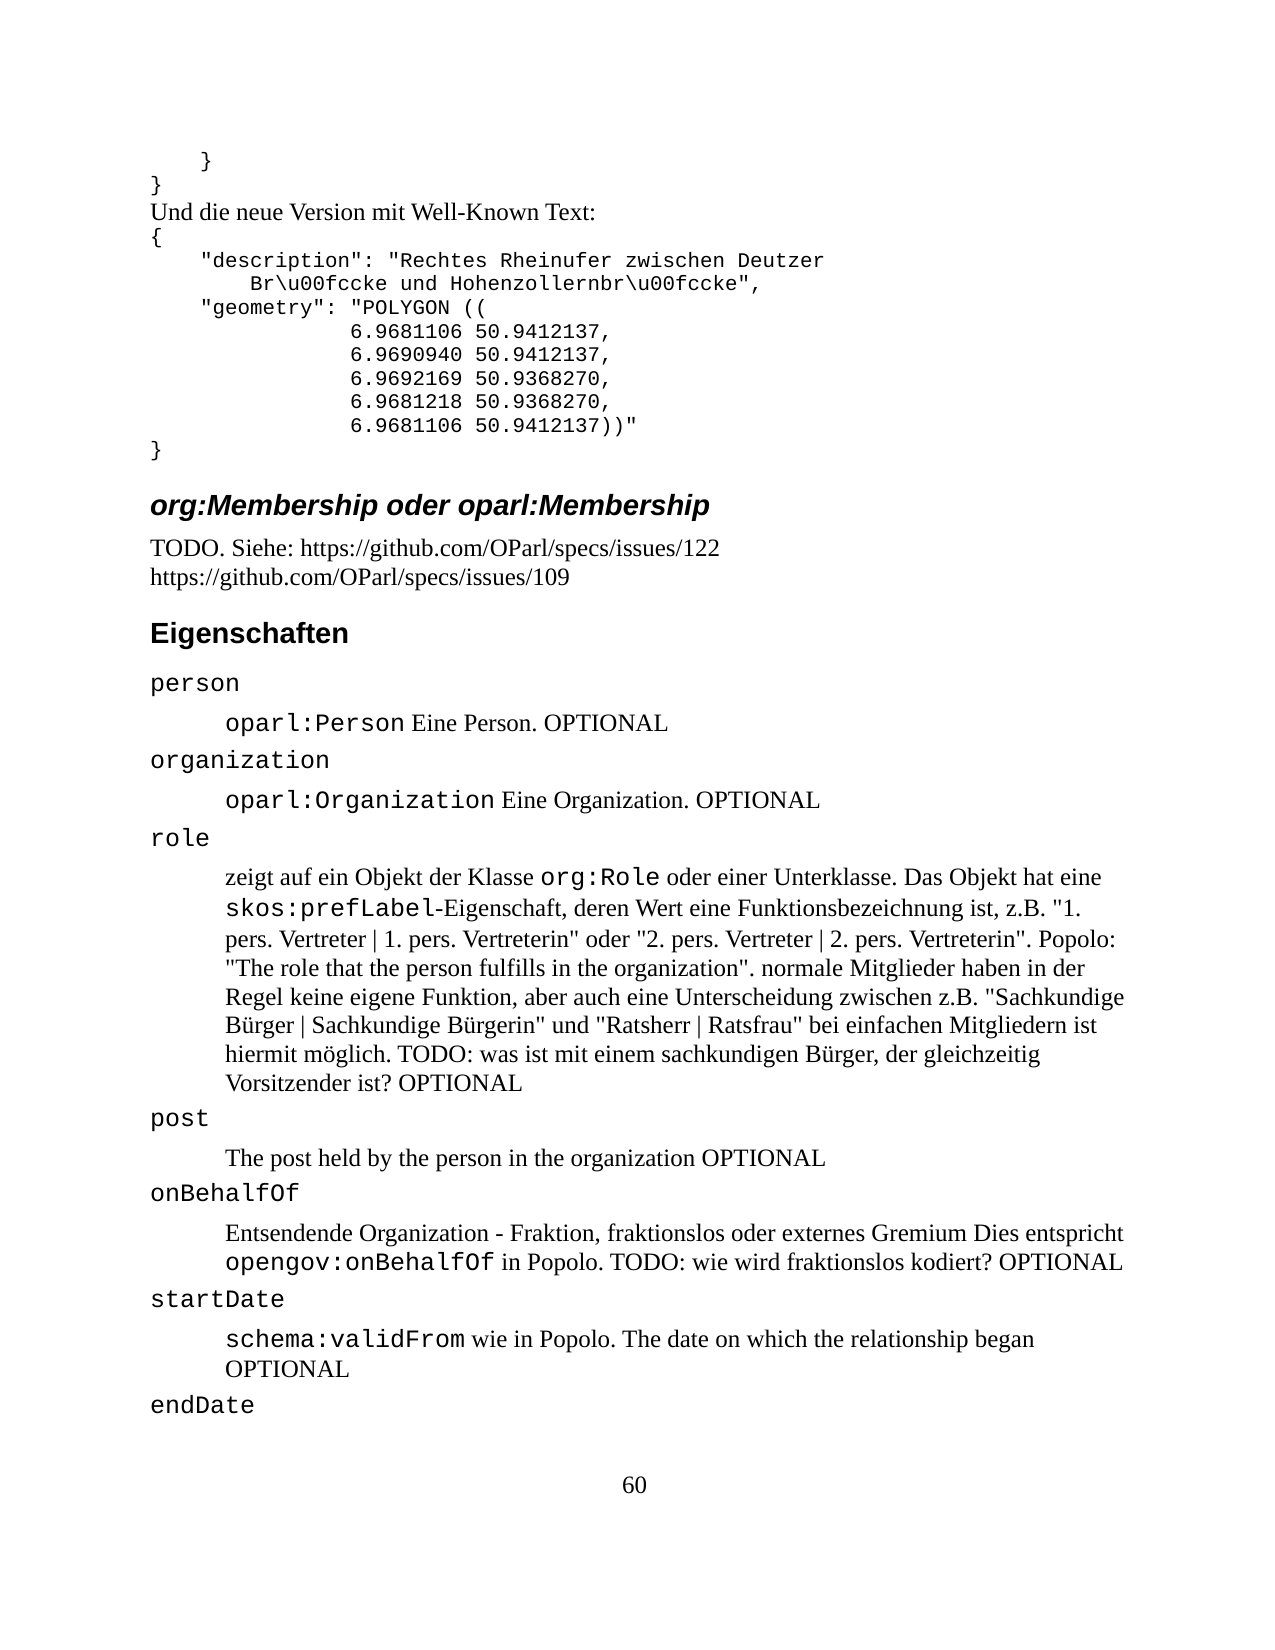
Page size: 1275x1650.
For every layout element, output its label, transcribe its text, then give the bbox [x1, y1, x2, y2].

text Und die neue Version mit Well-Known Text: [150, 197, 1125, 226]
text "geometry": "POLYGON (( [150, 297, 1125, 321]
text Entsendende Organization - Fraktion, fraktionslos oder externes Gremium Dies entspricht opengov:onBehalfOf in Popolo. TODO: wie wird fraktionslos kodiert? OPTIONAL [225, 1218, 1125, 1277]
text startDate [150, 1286, 1125, 1315]
text organization [150, 748, 1125, 776]
text 6.9681218 50.9368270, [150, 392, 1125, 415]
text schema:validFrom wie in Popolo. The date on which the relationship began OPTIONAL [225, 1324, 1125, 1383]
text post [150, 1106, 1125, 1134]
text onBehalfOf [150, 1181, 1125, 1209]
text 6.9692169 50.9368270, [150, 368, 1125, 392]
text person [150, 671, 1125, 699]
text 6.9690940 50.9412137, [150, 344, 1125, 368]
text 6.9681106 50.9412137))" [150, 415, 1125, 439]
text } [150, 439, 1125, 462]
text oparl:Organization Eine Organization. OPTIONAL [225, 785, 1125, 816]
text { [150, 226, 1125, 250]
text zeigt auf ein Objekt der Klasse org:Role oder einer Unterklasse. Das Objekt hat eine skos:prefLabel-Eigenschaft, deren Wert eine Funktionsbezeichnung ist, z.B. "1. pers. Vertreter | 1. pers. Vertreterin" oder "2. pers. Vertreter | 2. pers. Vertreterin". Popolo: "The role that the person fulfills in the organization". normale Mitglieder haben in der Regel keine eigene Funktion, aber auch eine Unterscheidung zwischen z.B. "Sachkundige Bürger | Sachkundige Bürgerin" und "Ratsherr | Ratsfrau" bei einfachen Mitgliedern ist hiermit möglich. TODO: was ist mit einem sachkundigen Bürger, der gleichzeitig Vorsitzender ist? OPTIONAL [225, 862, 1125, 1097]
text 6.9681106 50.9412137, [150, 321, 1125, 344]
text Br\u00fccke und Hohenzollernbr\u00fccke", [150, 273, 1125, 297]
text oparl:Person Eine Person. OPTIONAL [225, 708, 1125, 739]
text endDate [150, 1392, 1125, 1421]
subtitle org:Membership oder oparl:Membership [150, 487, 1125, 521]
text role [150, 825, 1125, 853]
text TODO. Siehe: https://github.com/OParl/specs/issues/122 https://github.com/OParl/specs/issues/109 [150, 533, 1125, 591]
text "description": "Rechtes Rheinufer zwischen Deutzer [150, 250, 1125, 273]
text } [150, 150, 1125, 174]
text The post held by the person in the organization OPTIONAL [225, 1143, 1125, 1172]
subtitle Eigenschaften [150, 616, 1125, 649]
text } [150, 174, 1125, 197]
